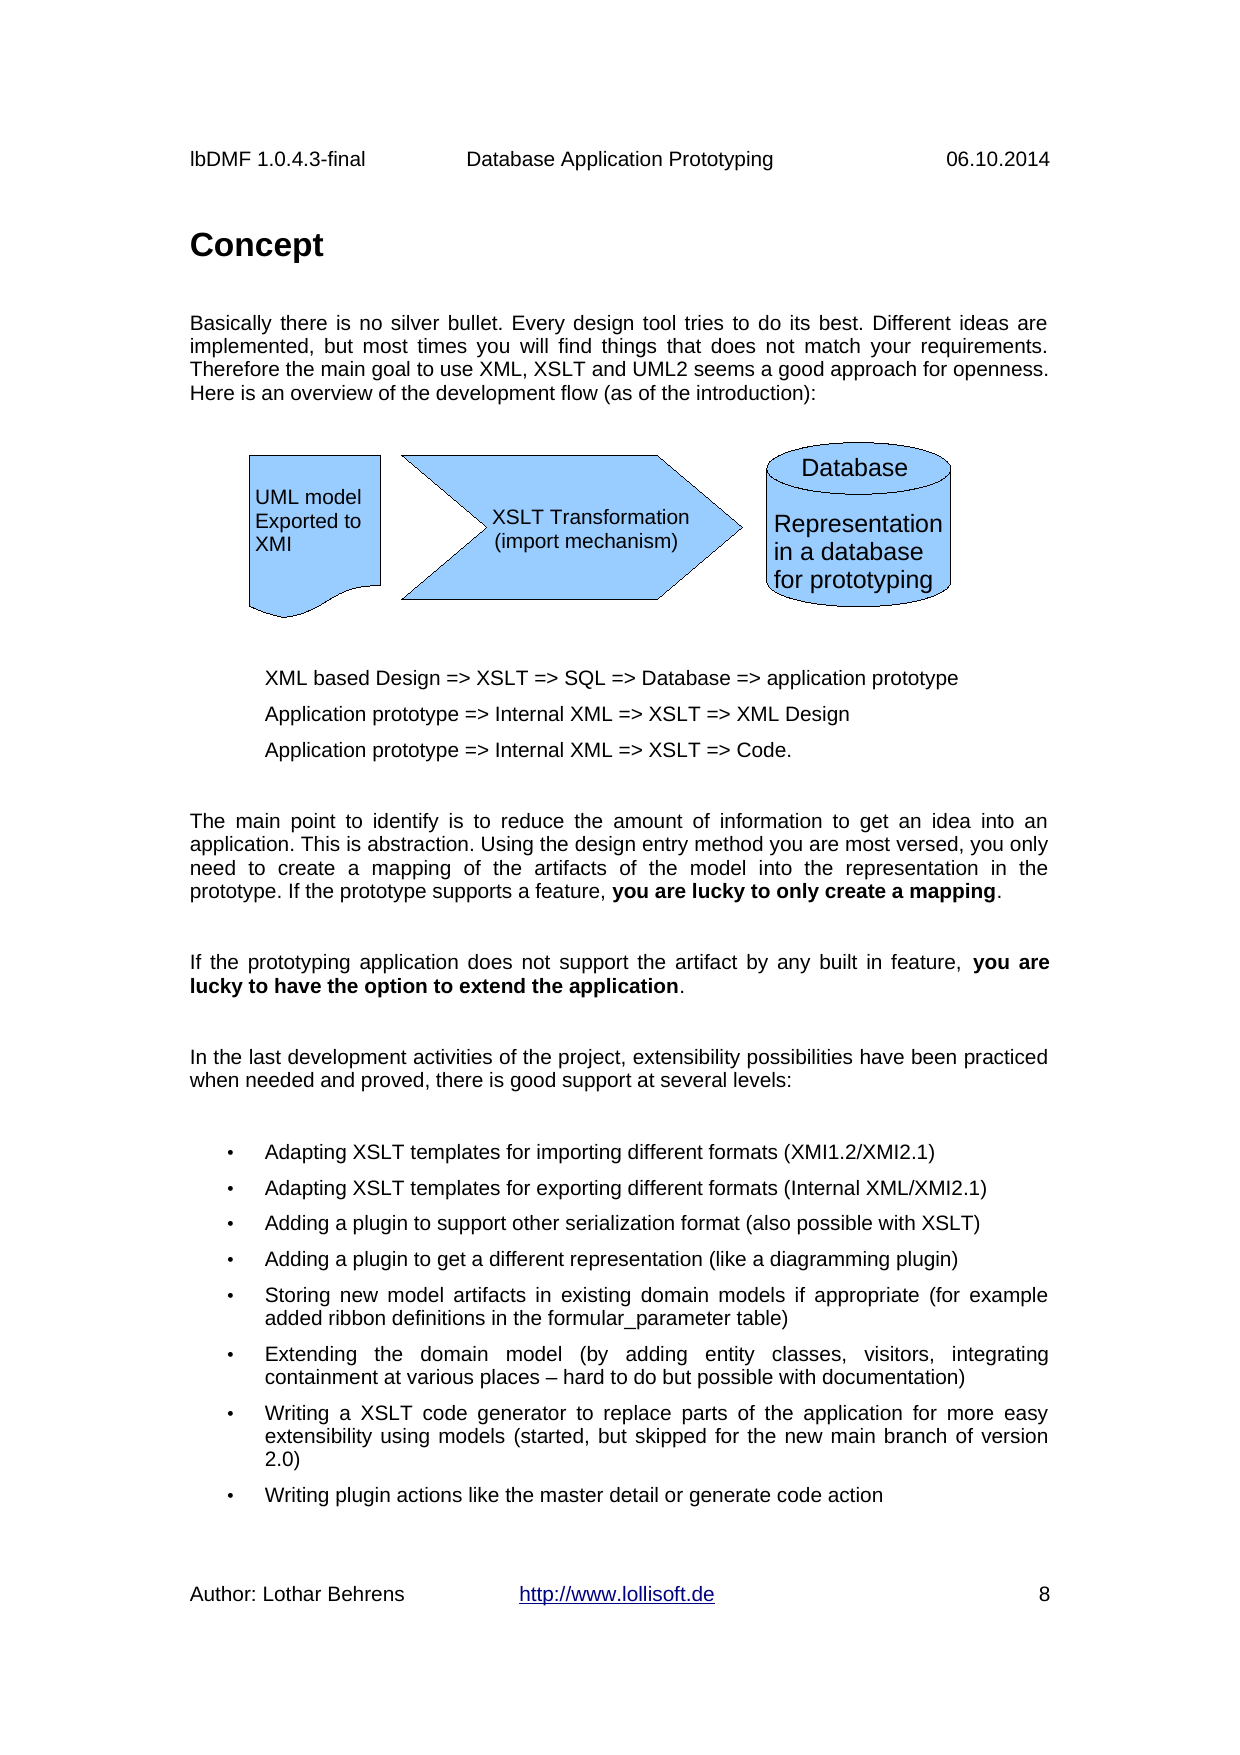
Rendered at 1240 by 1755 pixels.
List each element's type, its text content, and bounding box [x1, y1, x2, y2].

text Basically there is no silver bullet. Every design tool tries to do its best. Different ideas are implemented, but most times you will find things that does not match your requirements. Therefore the main goal to use XML, XSLT and UML2 seems a good approach for openness. Here is an overview of the development flow (as of the introduction): [189, 311, 1050, 404]
text If the prototyping application does not support the artifact by any built in feature, you are lucky to have the option to extend the application. [189, 951, 1050, 997]
list Writing plugin actions like the master detail or generate code action [227, 1483, 1050, 1507]
text Application prototype => Internal XML => XSLT => XML Design [189, 703, 1050, 726]
list Adding a plugin to support other serialization format (also possible with XSLT) [227, 1212, 1050, 1235]
list Adding a plugin to get a different representation (like a diagramming plugin) [227, 1247, 1050, 1271]
text Application prototype => Internal XML => XSLT => Code. [189, 738, 1050, 762]
list Adapting XSLT templates for exporting different formats (Internal XML/XMI2.1) [227, 1176, 1050, 1199]
subtitle Concept [189, 226, 1050, 263]
text In the last development activities of the project, extensibility possibilities have been practiced when needed and proved, there is good support at several levels: [189, 1046, 1050, 1092]
text XML based Design => XSLT => SQL => Database => application prototype [189, 667, 1050, 690]
list Extending the domain model (by adding entity classes, visitors, integrating containment at various places – hard to do but possible with documentation) [227, 1342, 1050, 1389]
text The main point to identify is to reduce the amount of information to get an idea into an application. This is abstraction. Using the design entry method you are most versed, you only need to create a mapping of the artifacts of the model into the representation in the prototype. If the prototype supports a feature, you are lucky to only create a mapping. [189, 810, 1050, 903]
list Storing new model artifacts in existing domain models if appropriate (for example added ribbon definitions in the formular_parameter table) [227, 1283, 1050, 1330]
list Adapting XSLT templates for importing different formats (XMI1.2/XMI2.1) [227, 1140, 1050, 1163]
list Writing a XSLT code generator to replace parts of the application for more easy extensibility using models (started, but skipped for the new main branch of version 2.0) [227, 1401, 1050, 1471]
